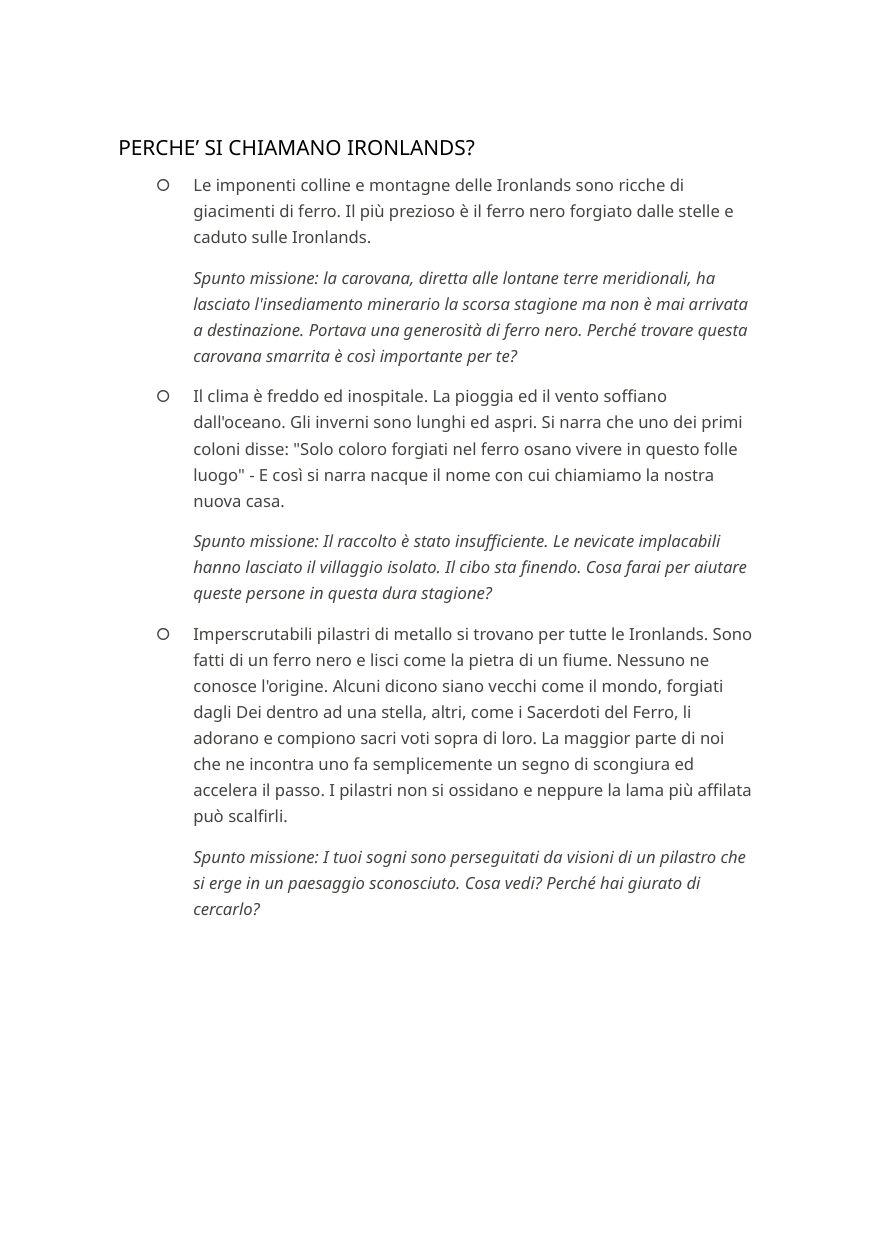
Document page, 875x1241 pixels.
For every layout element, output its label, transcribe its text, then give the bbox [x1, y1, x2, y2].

list Spunto missione: la carovana, diretta alle lontane terre meridionali, ha lasciato l'insediamento minerario la scorsa stagione ma non è mai arrivata a destinazione. Portava una generosità di ferro nero. Perché trovare questa carovana smarrita è così importante per te? [156, 266, 756, 367]
list Le imponenti colline e montagne delle Ironlands sono ricche di giacimenti di ferro. Il più prezioso è il ferro nero forgiato dalle stelle e caduto sulle Ironlands. [156, 174, 756, 248]
subtitle PERCHE’ SI CHIAMANO IRONLANDS? [118, 133, 756, 161]
list Spunto missione: Il raccolto è stato insufficiente. Le nevicate implacabili hanno lasciato il villaggio isolato. Il cibo sta finendo. Cosa farai per aiutare queste persone in questa dura stagione? [156, 530, 756, 605]
list Il clima è freddo ed inospitale. La pioggia ed il vento soffiano dall'oceano. Gli inverni sono lunghi ed aspri. Si narra che uno dei primi coloni disse: "Solo coloro forgiati nel ferro osano vivere in questo folle luogo" - E così si narra nacque il nome con cui chiamiamo la nostra nuova casa. [156, 385, 756, 512]
list Spunto missione: I tuoi sogni sono perseguitati da visioni di un pilastro che si erge in un paesaggio sconosciuto. Cosa vedi? Perché hai giurato di cercarlo? [156, 846, 756, 920]
list Imperscrutabili pilastri di metallo si trovano per tutte le Ironlands. Sono fatti di un ferro nero e lisci come la pietra di un fiume. Nessuno ne conosce l'origine. Alcuni dicono siano vecchi come il mondo, forgiati dagli Dei dentro ad una stella, altri, come i Sacerdoti del Ferro, li adorano e compiono sacri voti sopra di loro. La maggior parte di noi che ne incontra uno fa semplicemente un segno di scongiura ed accelera il passo. I pilastri non si ossidano e neppure la lama più affilata può scalfirli. [156, 623, 756, 828]
